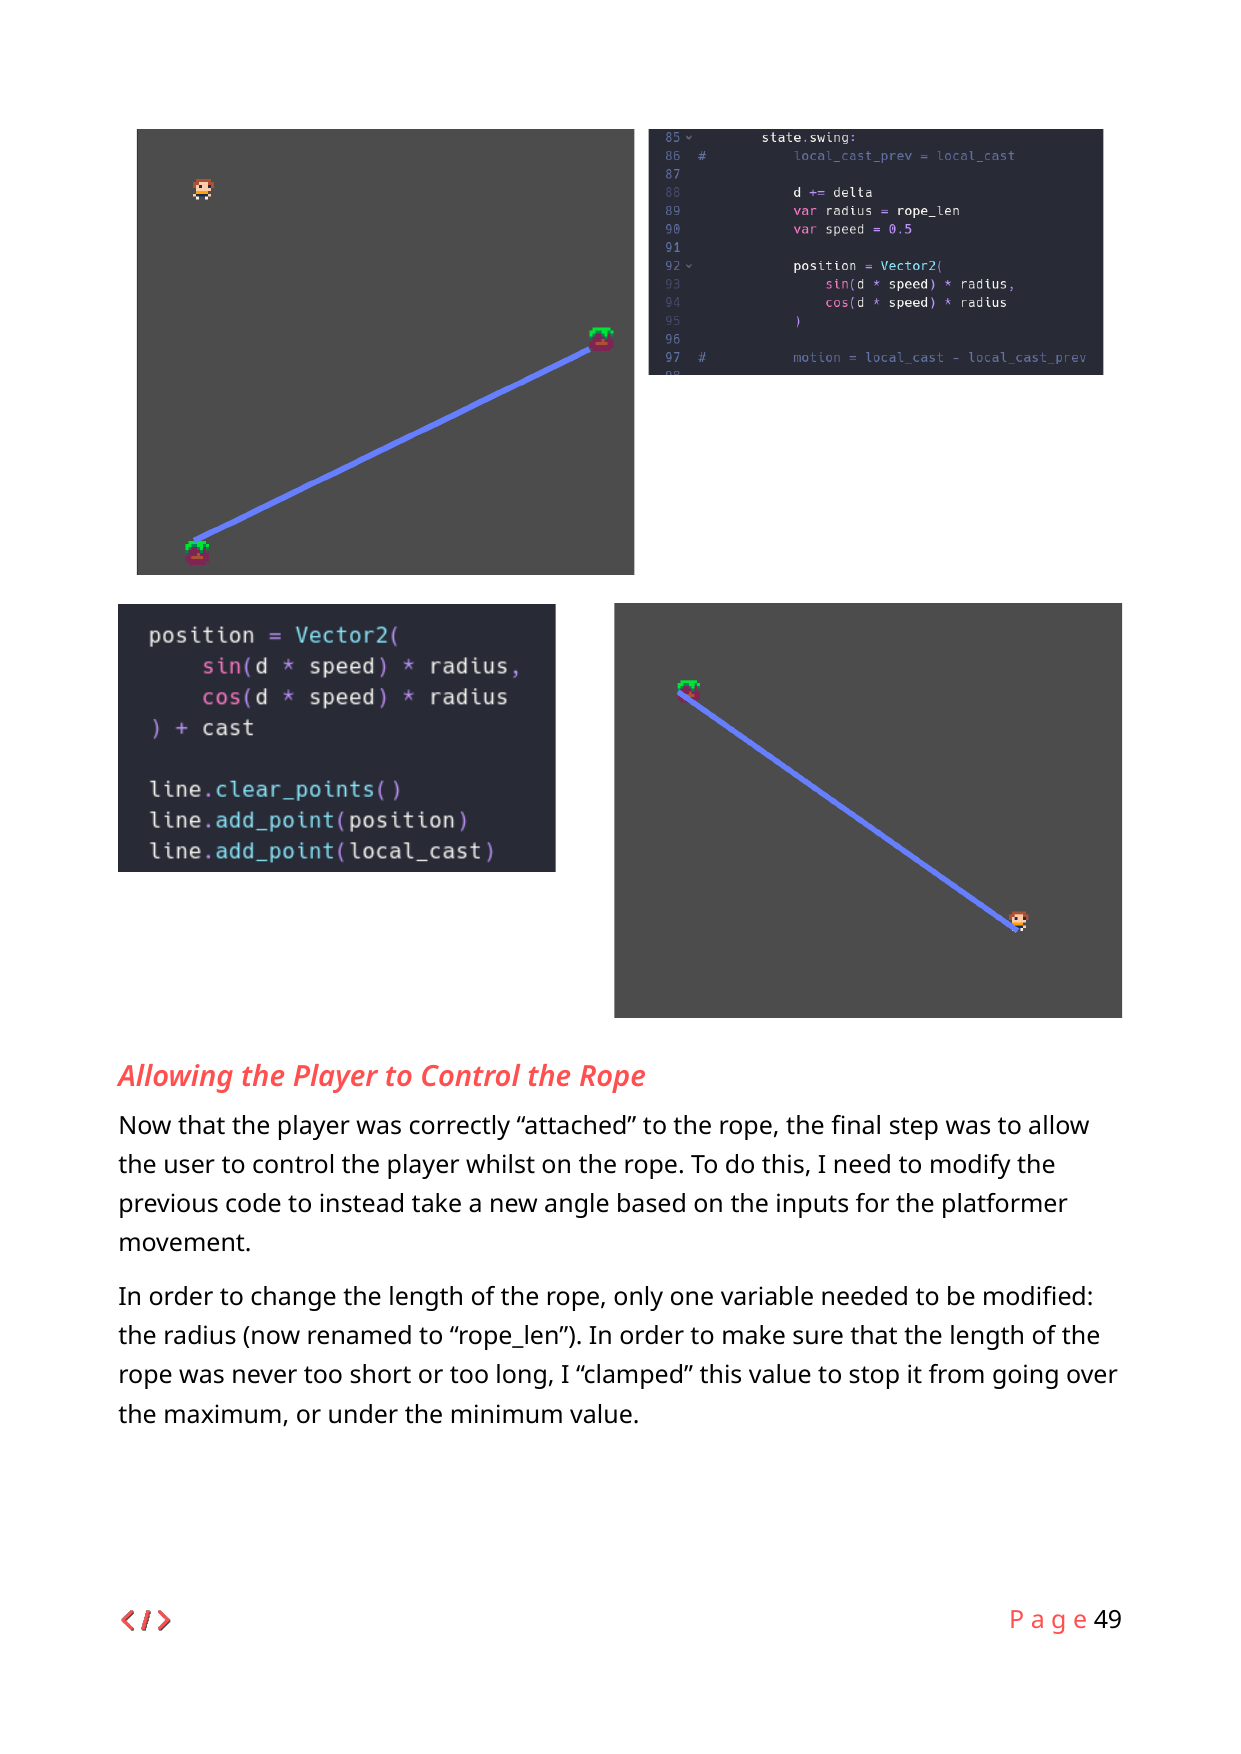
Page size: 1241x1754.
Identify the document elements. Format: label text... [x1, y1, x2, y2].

picture [116, 1591, 175, 1649]
picture [648, 129, 1104, 375]
picture [614, 603, 1123, 1018]
picture [136, 129, 635, 575]
picture [118, 604, 556, 872]
text Now that the player was correctly “attached” to the rope, the final step was to allow the user to control the player whilst on the rope. To do this, I need to modify the previous code to instead take a new angle based on the inputs for the platformer movement. [118, 1107, 1122, 1259]
text In order to change the length of the rope, only one variable needed to be modified: the radius (now renamed to “rope_len”). In order to make sure that the length of the rope was never too short or too long, I “clamped” this value to stop it from going over the maximum, or under the minimum value. [118, 1279, 1122, 1430]
subtitle Allowing the Player to Control the Rope [118, 1055, 1122, 1095]
